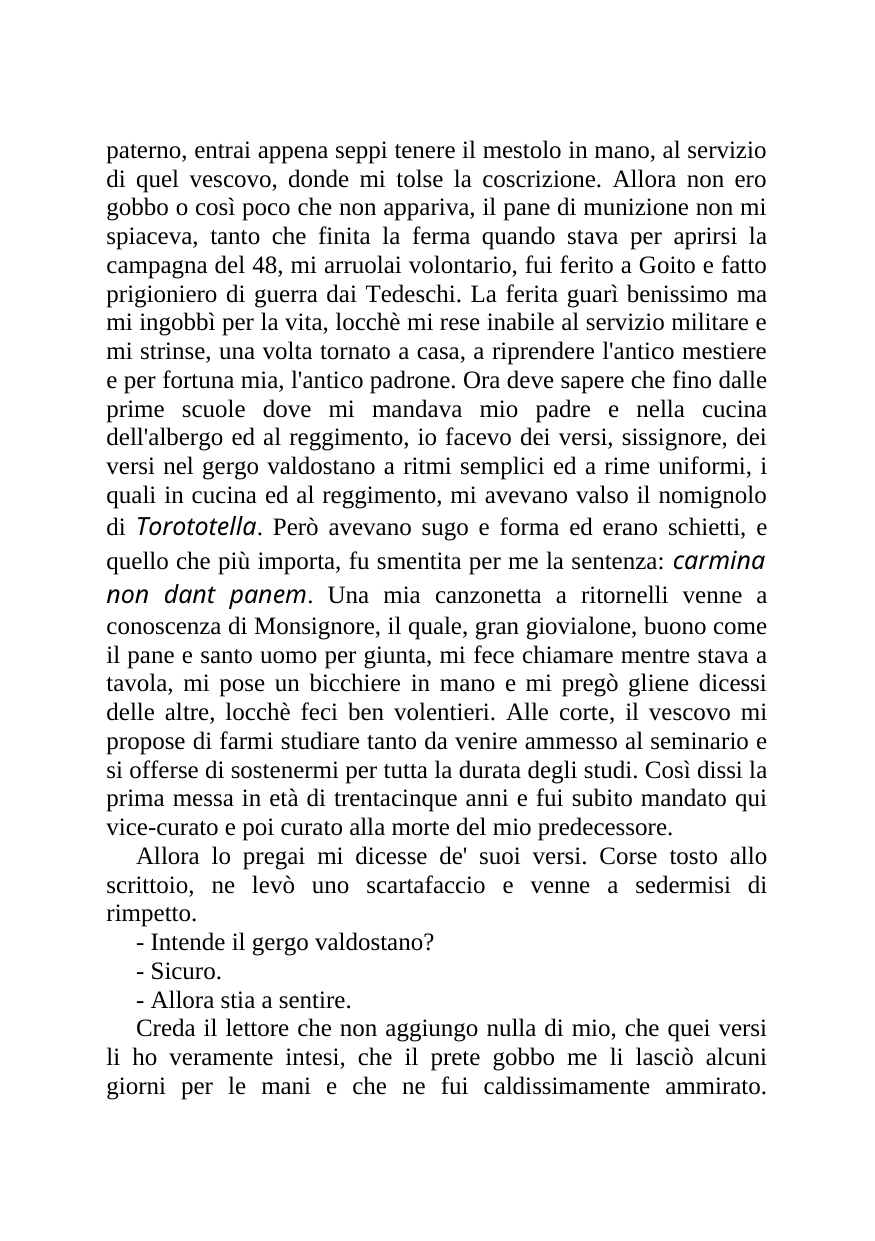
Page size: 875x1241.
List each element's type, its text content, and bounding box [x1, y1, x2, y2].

text Allora lo pregai mi dicesse de' suoi versi. Corse tosto allo scrittoio, ne levò uno scartafaccio e venne a sedermisi di rimpetto. [106, 841, 768, 927]
text paterno, entrai appena seppi tenere il mestolo in mano, al servizio di quel vescovo, donde mi tolse la coscrizione. Allora non ero gobbo o così poco che non appariva, il pane di munizione non mi spiaceva, tanto che finita la ferma quando stava per aprirsi la campagna del 48, mi arruolai volontario, fui ferito a Goito e fatto prigioniero di guerra dai Tedeschi. La ferita guarì benissimo ma mi ingobbì per la vita, locchè mi rese inabile al servizio militare e mi strinse, una volta tornato a casa, a riprendere l'antico mestiere e per fortuna mia, l'antico padrone. Ora deve sapere che fino dalle prime scuole dove mi mandava mio padre e nella cucina dell'albergo ed al reggimento, io facevo dei versi, sissignore, dei versi nel gergo valdostano a ritmi semplici ed a rime uniformi, i quali in cucina ed al reggimento, mi avevano valso il nomignolo di Torototella. Però avevano sugo e forma ed erano schietti, e quello che più importa, fu smentita per me la sentenza: carmina non dant panem. Una mia canzonetta a ritornelli venne a conoscenza di Monsignore, il quale, gran giovialone, buono come il pane e santo uomo per giunta, mi fece chiamare mentre stava a tavola, mi pose un bicchiere in mano e mi pregò gliene dicessi delle altre, locchè feci ben volentieri. Alle corte, il vescovo mi propose di farmi studiare tanto da venire ammesso al seminario e si offerse di sostenermi per tutta la durata degli studi. Così dissi la prima messa in età di trentacinque anni e fui subito mandato qui vice-curato e poi curato alla morte del mio predecessore. [106, 135, 768, 841]
text - Allora stia a sentire. [106, 985, 768, 1013]
text - Intende il gergo valdostano? [106, 927, 768, 956]
text Creda il lettore che non aggiungo nulla di mio, che quei versi li ho veramente intesi, che il prete gobbo me li lasciò alcuni giorni per le mani e che ne fui caldissimamente ammirato. [106, 1013, 768, 1100]
text - Sicuro. [106, 956, 768, 985]
